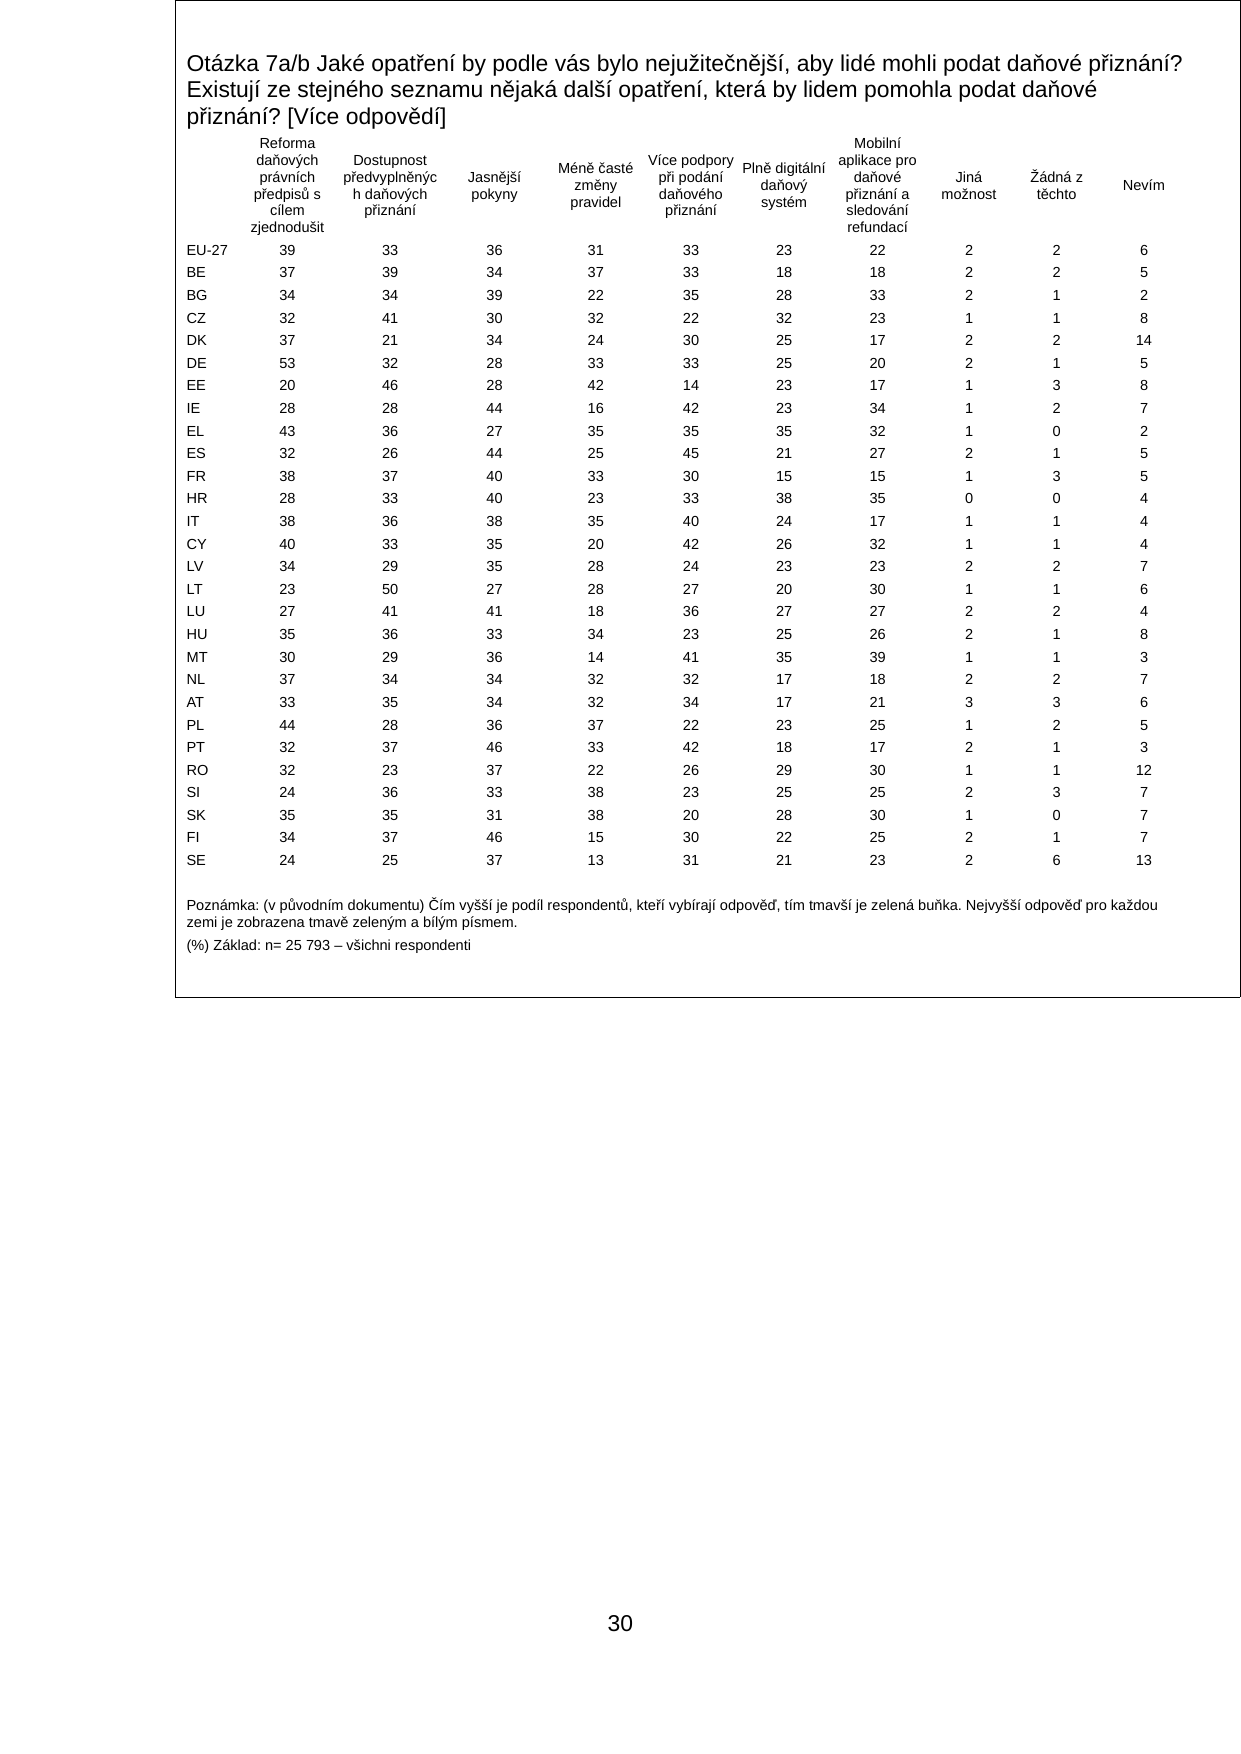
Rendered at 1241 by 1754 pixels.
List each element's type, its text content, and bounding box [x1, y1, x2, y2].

table_cell 26 [738, 533, 830, 555]
table_cell 0 [1013, 487, 1100, 510]
table_cell 41 [644, 645, 738, 668]
table_cell BE [184, 261, 236, 284]
table_cell 27 [644, 578, 738, 600]
table_cell 23 [644, 781, 738, 804]
table_cell 34 [442, 691, 547, 713]
table_cell 38 [547, 804, 644, 826]
table_cell 34 [236, 826, 338, 849]
table_cell 46 [442, 736, 547, 758]
table_cell SE [184, 849, 236, 871]
table_cell 38 [547, 781, 644, 804]
table_cell 24 [236, 849, 338, 871]
table_cell 33 [547, 465, 644, 487]
table_cell 20 [644, 804, 738, 826]
table_cell 23 [738, 713, 830, 736]
table_cell 30 [830, 804, 925, 826]
table_cell 2 [925, 442, 1013, 464]
table_cell 3 [1100, 736, 1187, 758]
table_cell 34 [442, 668, 547, 691]
table_cell 36 [339, 623, 442, 645]
table_cell 32 [644, 668, 738, 691]
table_cell 40 [442, 487, 547, 510]
table_cell NL [184, 668, 236, 691]
table_cell 3 [1100, 645, 1187, 668]
table_cell 35 [442, 555, 547, 578]
table_cell 4 [1100, 487, 1187, 510]
table_cell 37 [236, 668, 338, 691]
table_cell 28 [339, 397, 442, 419]
table_cell 36 [339, 510, 442, 532]
table_cell 14 [547, 645, 644, 668]
table_cell 1 [1013, 533, 1100, 555]
table_cell AT [184, 691, 236, 713]
table_cell 1 [1013, 306, 1100, 329]
table_cell 41 [442, 600, 547, 623]
table_cell 1 [1013, 284, 1100, 306]
table_cell 36 [339, 419, 442, 442]
table_cell 22 [547, 759, 644, 781]
table_cell 7 [1100, 804, 1187, 826]
table_cell 30 [830, 759, 925, 781]
table_cell IT [184, 510, 236, 532]
table_cell 1 [1013, 510, 1100, 532]
table_cell 5 [1100, 261, 1187, 284]
table_cell 34 [442, 261, 547, 284]
table_cell 39 [339, 261, 442, 284]
table_cell 25 [547, 442, 644, 464]
table_cell [236, 871, 338, 894]
table_cell 2 [925, 261, 1013, 284]
table_cell 24 [738, 510, 830, 532]
table_cell 34 [442, 329, 547, 352]
table_cell 0 [1013, 419, 1100, 442]
table_cell 31 [442, 804, 547, 826]
table_cell IE [184, 397, 236, 419]
table_cell 36 [339, 781, 442, 804]
table_cell SK [184, 804, 236, 826]
table_cell 30 [644, 465, 738, 487]
table_cell 34 [644, 691, 738, 713]
table_cell 32 [236, 736, 338, 758]
table_cell 25 [830, 713, 925, 736]
table_cell 27 [830, 600, 925, 623]
table_cell RO [184, 759, 236, 781]
table_cell 2 [1013, 329, 1100, 352]
table_cell 33 [644, 487, 738, 510]
table_cell 34 [830, 397, 925, 419]
table_cell 22 [830, 239, 925, 261]
table_cell [547, 871, 644, 894]
table_cell 20 [547, 533, 644, 555]
table_cell 21 [738, 849, 830, 871]
table_cell 6 [1100, 239, 1187, 261]
table_cell 2 [1100, 419, 1187, 442]
table_cell 1 [1013, 736, 1100, 758]
table_cell 20 [236, 374, 338, 397]
table_cell 37 [547, 261, 644, 284]
table_cell 2 [925, 239, 1013, 261]
table_cell [442, 871, 547, 894]
table_cell 18 [830, 261, 925, 284]
table_cell 1 [925, 578, 1013, 600]
table_cell 32 [547, 691, 644, 713]
table_cell [339, 871, 442, 894]
table_cell 30 [442, 306, 547, 329]
table_cell 0 [1013, 804, 1100, 826]
table_cell 41 [339, 600, 442, 623]
table_cell [184, 132, 236, 238]
table_cell 35 [547, 419, 644, 442]
table_cell 5 [1100, 352, 1187, 374]
table_cell EL [184, 419, 236, 442]
table_cell 2 [1013, 397, 1100, 419]
table_cell 1 [925, 759, 1013, 781]
table_cell 33 [644, 352, 738, 374]
table_cell 32 [738, 306, 830, 329]
table_cell 21 [738, 442, 830, 464]
table_cell PL [184, 713, 236, 736]
table_cell 37 [547, 713, 644, 736]
table_cell 42 [644, 397, 738, 419]
table_cell 7 [1100, 826, 1187, 849]
table_cell 40 [644, 510, 738, 532]
table_cell 1 [1013, 442, 1100, 464]
table_cell 2 [925, 736, 1013, 758]
table_cell 32 [236, 306, 338, 329]
table_cell 40 [236, 533, 338, 555]
table_cell 2 [1013, 261, 1100, 284]
table_cell 3 [925, 691, 1013, 713]
table_cell 3 [1013, 781, 1100, 804]
table_cell 53 [236, 352, 338, 374]
table_cell 23 [547, 487, 644, 510]
table_cell 40 [442, 465, 547, 487]
table_cell 5 [1100, 465, 1187, 487]
table_cell 34 [236, 284, 338, 306]
table_cell 33 [339, 487, 442, 510]
table_cell 27 [236, 600, 338, 623]
table_cell 29 [339, 555, 442, 578]
table_cell 23 [830, 849, 925, 871]
table_cell 23 [738, 397, 830, 419]
table_cell 35 [738, 645, 830, 668]
table_cell FI [184, 826, 236, 849]
table_cell 2 [1100, 284, 1187, 306]
table_cell 4 [1100, 533, 1187, 555]
table_cell Žádná z těchto [1013, 132, 1100, 238]
table_cell 35 [339, 691, 442, 713]
table_cell [1100, 871, 1187, 894]
table_cell 1 [1013, 826, 1100, 849]
table_cell 28 [339, 713, 442, 736]
table_cell HU [184, 623, 236, 645]
table_cell 35 [547, 510, 644, 532]
table_cell 15 [738, 465, 830, 487]
table_cell 23 [830, 306, 925, 329]
table_cell 38 [236, 465, 338, 487]
table_cell 6 [1013, 849, 1100, 871]
table_cell 13 [1100, 849, 1187, 871]
table_cell 35 [236, 623, 338, 645]
table_cell 37 [236, 261, 338, 284]
table_cell 27 [442, 578, 547, 600]
table_cell 3 [1013, 691, 1100, 713]
table_cell 2 [925, 329, 1013, 352]
table_cell 2 [925, 826, 1013, 849]
table_cell EU-27 [184, 239, 236, 261]
table_cell 4 [1100, 510, 1187, 532]
table_cell 2 [925, 623, 1013, 645]
table_cell 35 [339, 804, 442, 826]
table_cell 34 [339, 668, 442, 691]
table_cell 6 [1100, 691, 1187, 713]
table_cell 39 [830, 645, 925, 668]
table_cell Plně digitální daňový systém [738, 132, 830, 238]
table_cell HR [184, 487, 236, 510]
table_cell 24 [644, 555, 738, 578]
table_cell ES [184, 442, 236, 464]
table_cell 17 [830, 374, 925, 397]
table_cell 37 [442, 759, 547, 781]
table_cell 33 [339, 533, 442, 555]
table_cell 33 [442, 623, 547, 645]
table_cell PT [184, 736, 236, 758]
table_cell 25 [830, 826, 925, 849]
table_cell 0 [925, 487, 1013, 510]
table_cell 25 [830, 781, 925, 804]
table_cell 25 [738, 781, 830, 804]
table_cell 2 [925, 352, 1013, 374]
table_cell 24 [547, 329, 644, 352]
table_cell 2 [1013, 713, 1100, 736]
table_cell 2 [925, 555, 1013, 578]
table_cell 14 [644, 374, 738, 397]
table_cell 17 [738, 668, 830, 691]
table_cell 26 [830, 623, 925, 645]
table_cell 1 [925, 419, 1013, 442]
table_cell BG [184, 284, 236, 306]
table_cell Reforma daňových právních předpisů s cílem zjednodušit [236, 132, 338, 238]
table_cell 25 [738, 623, 830, 645]
table_cell 34 [547, 623, 644, 645]
table_cell 26 [339, 442, 442, 464]
table_cell 33 [547, 736, 644, 758]
table_cell 20 [830, 352, 925, 374]
table_cell CZ [184, 306, 236, 329]
table_cell (%) Základ: n= 25 793 – všichni respondenti [184, 934, 1187, 956]
table_cell 1 [925, 510, 1013, 532]
table_cell 31 [547, 239, 644, 261]
table_cell 28 [236, 397, 338, 419]
table_cell 8 [1100, 306, 1187, 329]
table_cell 33 [442, 781, 547, 804]
table_cell 39 [236, 239, 338, 261]
table_cell [830, 871, 925, 894]
table_cell 22 [644, 306, 738, 329]
table_cell 8 [1100, 623, 1187, 645]
table_cell 27 [738, 600, 830, 623]
table_cell CY [184, 533, 236, 555]
table_cell 30 [830, 578, 925, 600]
table_cell 42 [547, 374, 644, 397]
table_cell 28 [442, 352, 547, 374]
table_cell 20 [738, 578, 830, 600]
table_cell 22 [644, 713, 738, 736]
table_cell 1 [1013, 623, 1100, 645]
table_cell 2 [1013, 600, 1100, 623]
table_cell 5 [1100, 442, 1187, 464]
table_cell 38 [236, 510, 338, 532]
table_cell 27 [830, 442, 925, 464]
table_cell 18 [738, 736, 830, 758]
table_cell 29 [738, 759, 830, 781]
table_cell 12 [1100, 759, 1187, 781]
table_cell 39 [442, 284, 547, 306]
table_cell 36 [442, 713, 547, 736]
table_cell 1 [925, 645, 1013, 668]
table_cell 1 [925, 465, 1013, 487]
table_cell 25 [738, 329, 830, 352]
table_cell 45 [644, 442, 738, 464]
table_cell 2 [925, 849, 1013, 871]
table_cell 37 [339, 736, 442, 758]
table_cell 46 [339, 374, 442, 397]
table_cell 42 [644, 533, 738, 555]
table_cell [184, 871, 236, 894]
table_cell 25 [339, 849, 442, 871]
table_cell 1 [1013, 578, 1100, 600]
table_cell 7 [1100, 555, 1187, 578]
table_cell [925, 871, 1013, 894]
table_cell 22 [547, 284, 644, 306]
table_cell 1 [925, 374, 1013, 397]
table_cell 14 [1100, 329, 1187, 352]
table_cell 17 [830, 510, 925, 532]
table_cell 32 [547, 668, 644, 691]
table_cell 4 [1100, 600, 1187, 623]
table_cell 28 [236, 487, 338, 510]
table_cell 21 [339, 329, 442, 352]
table_cell 23 [738, 239, 830, 261]
table_cell [738, 871, 830, 894]
table_cell 8 [1100, 374, 1187, 397]
table_cell 35 [830, 487, 925, 510]
table_cell 2 [925, 781, 1013, 804]
table_cell 28 [547, 578, 644, 600]
table_cell 2 [1013, 668, 1100, 691]
table_cell 6 [1100, 578, 1187, 600]
table_cell Méně časté změny pravidel [547, 132, 644, 238]
table_cell MT [184, 645, 236, 668]
table_cell 32 [236, 442, 338, 464]
table_cell 33 [644, 261, 738, 284]
table_cell Jiná možnost [925, 132, 1013, 238]
table_cell Dostupnost předvyplněných daňových přiznání [339, 132, 442, 238]
table_cell Poznámka: (v původním dokumentu) Čím vyšší je podíl respondentů, kteří vybírají odpověď, tím tmavší je zelená buňka. Nejvyšší odpověď pro každou zemi je zobrazena tmavě zeleným a bílým písmem. [184, 894, 1187, 933]
table_cell 36 [644, 600, 738, 623]
table_cell 17 [738, 691, 830, 713]
table_cell 1 [1013, 645, 1100, 668]
table_cell 7 [1100, 397, 1187, 419]
table_cell 5 [1100, 713, 1187, 736]
table_cell 33 [547, 352, 644, 374]
table_cell 21 [830, 691, 925, 713]
table_cell 1 [925, 533, 1013, 555]
table_cell FR [184, 465, 236, 487]
table_cell 44 [442, 397, 547, 419]
table_cell 2 [925, 600, 1013, 623]
table_cell 46 [442, 826, 547, 849]
table_cell 37 [442, 849, 547, 871]
table_cell [644, 871, 738, 894]
table_cell 30 [236, 645, 338, 668]
table_cell 18 [738, 261, 830, 284]
table_cell 37 [339, 465, 442, 487]
table_cell 2 [1013, 239, 1100, 261]
table_cell 28 [442, 374, 547, 397]
table_cell LU [184, 600, 236, 623]
table_cell Mobilní aplikace pro daňové přiznání a sledování refundací [830, 132, 925, 238]
table_cell 42 [644, 736, 738, 758]
table_cell EE [184, 374, 236, 397]
table_cell LT [184, 578, 236, 600]
table_cell 33 [644, 239, 738, 261]
table_cell 28 [738, 284, 830, 306]
table_cell 22 [738, 826, 830, 849]
table_cell 15 [830, 465, 925, 487]
table_cell 1 [1013, 759, 1100, 781]
table_cell 1 [925, 804, 1013, 826]
table_cell 36 [442, 239, 547, 261]
table_cell 35 [644, 284, 738, 306]
table_cell 23 [339, 759, 442, 781]
table_cell 1 [925, 713, 1013, 736]
table_cell 37 [339, 826, 442, 849]
table_cell 36 [442, 645, 547, 668]
table_cell 23 [644, 623, 738, 645]
table_cell 32 [236, 759, 338, 781]
table_cell 23 [236, 578, 338, 600]
table_cell 7 [1100, 668, 1187, 691]
table_cell 34 [236, 555, 338, 578]
table_cell Nevím [1100, 132, 1187, 238]
table_cell 44 [236, 713, 338, 736]
table_cell 41 [339, 306, 442, 329]
table_cell 23 [830, 555, 925, 578]
table_cell 16 [547, 397, 644, 419]
table_cell Jasnější pokyny [442, 132, 547, 238]
table_cell 18 [830, 668, 925, 691]
table_cell 33 [236, 691, 338, 713]
table_cell 31 [644, 849, 738, 871]
table_cell 38 [442, 510, 547, 532]
table_cell 32 [547, 306, 644, 329]
table_cell 38 [738, 487, 830, 510]
table_cell 13 [547, 849, 644, 871]
table_cell 26 [644, 759, 738, 781]
table_cell 25 [738, 352, 830, 374]
table_cell 23 [738, 374, 830, 397]
table_cell 2 [925, 284, 1013, 306]
table_cell 1 [925, 397, 1013, 419]
table_cell 17 [830, 329, 925, 352]
table_cell 34 [339, 284, 442, 306]
table_cell 27 [442, 419, 547, 442]
table_cell DK [184, 329, 236, 352]
table_cell SI [184, 781, 236, 804]
table_cell [1013, 871, 1100, 894]
table_cell 7 [1100, 781, 1187, 804]
table_cell 33 [339, 239, 442, 261]
table_header Otázka 7a/b Jaké opatření by podle vás bylo nejužitečnější, aby lidé mohli podat daňové přiznání? Existují ze stejného seznamu nějaká další opatření, která by lidem pomohla podat daňové přiznání? [Více odpovědí] [184, 47, 1187, 132]
table_cell 35 [644, 419, 738, 442]
table_cell 43 [236, 419, 338, 442]
table_cell 17 [830, 736, 925, 758]
table_cell 18 [547, 600, 644, 623]
table_cell 35 [442, 533, 547, 555]
table_cell Více podpory při podání daňového přiznání [644, 132, 738, 238]
table_cell 50 [339, 578, 442, 600]
table_cell 32 [339, 352, 442, 374]
table_cell LV [184, 555, 236, 578]
table_cell 28 [738, 804, 830, 826]
table_cell 35 [738, 419, 830, 442]
table_cell 30 [644, 826, 738, 849]
table_cell 30 [644, 329, 738, 352]
table_cell 28 [547, 555, 644, 578]
table_cell 2 [925, 668, 1013, 691]
table_cell 32 [830, 419, 925, 442]
table_cell 23 [738, 555, 830, 578]
table_cell 15 [547, 826, 644, 849]
table_cell 3 [1013, 374, 1100, 397]
table_cell 2 [1013, 555, 1100, 578]
table_cell 35 [236, 804, 338, 826]
table_cell 1 [1013, 352, 1100, 374]
table_cell 29 [339, 645, 442, 668]
table_cell 1 [925, 306, 1013, 329]
table_cell 44 [442, 442, 547, 464]
table_cell 37 [236, 329, 338, 352]
table_cell 24 [236, 781, 338, 804]
table_cell DE [184, 352, 236, 374]
table_cell 3 [1013, 465, 1100, 487]
table_cell 33 [830, 284, 925, 306]
table_cell 32 [830, 533, 925, 555]
